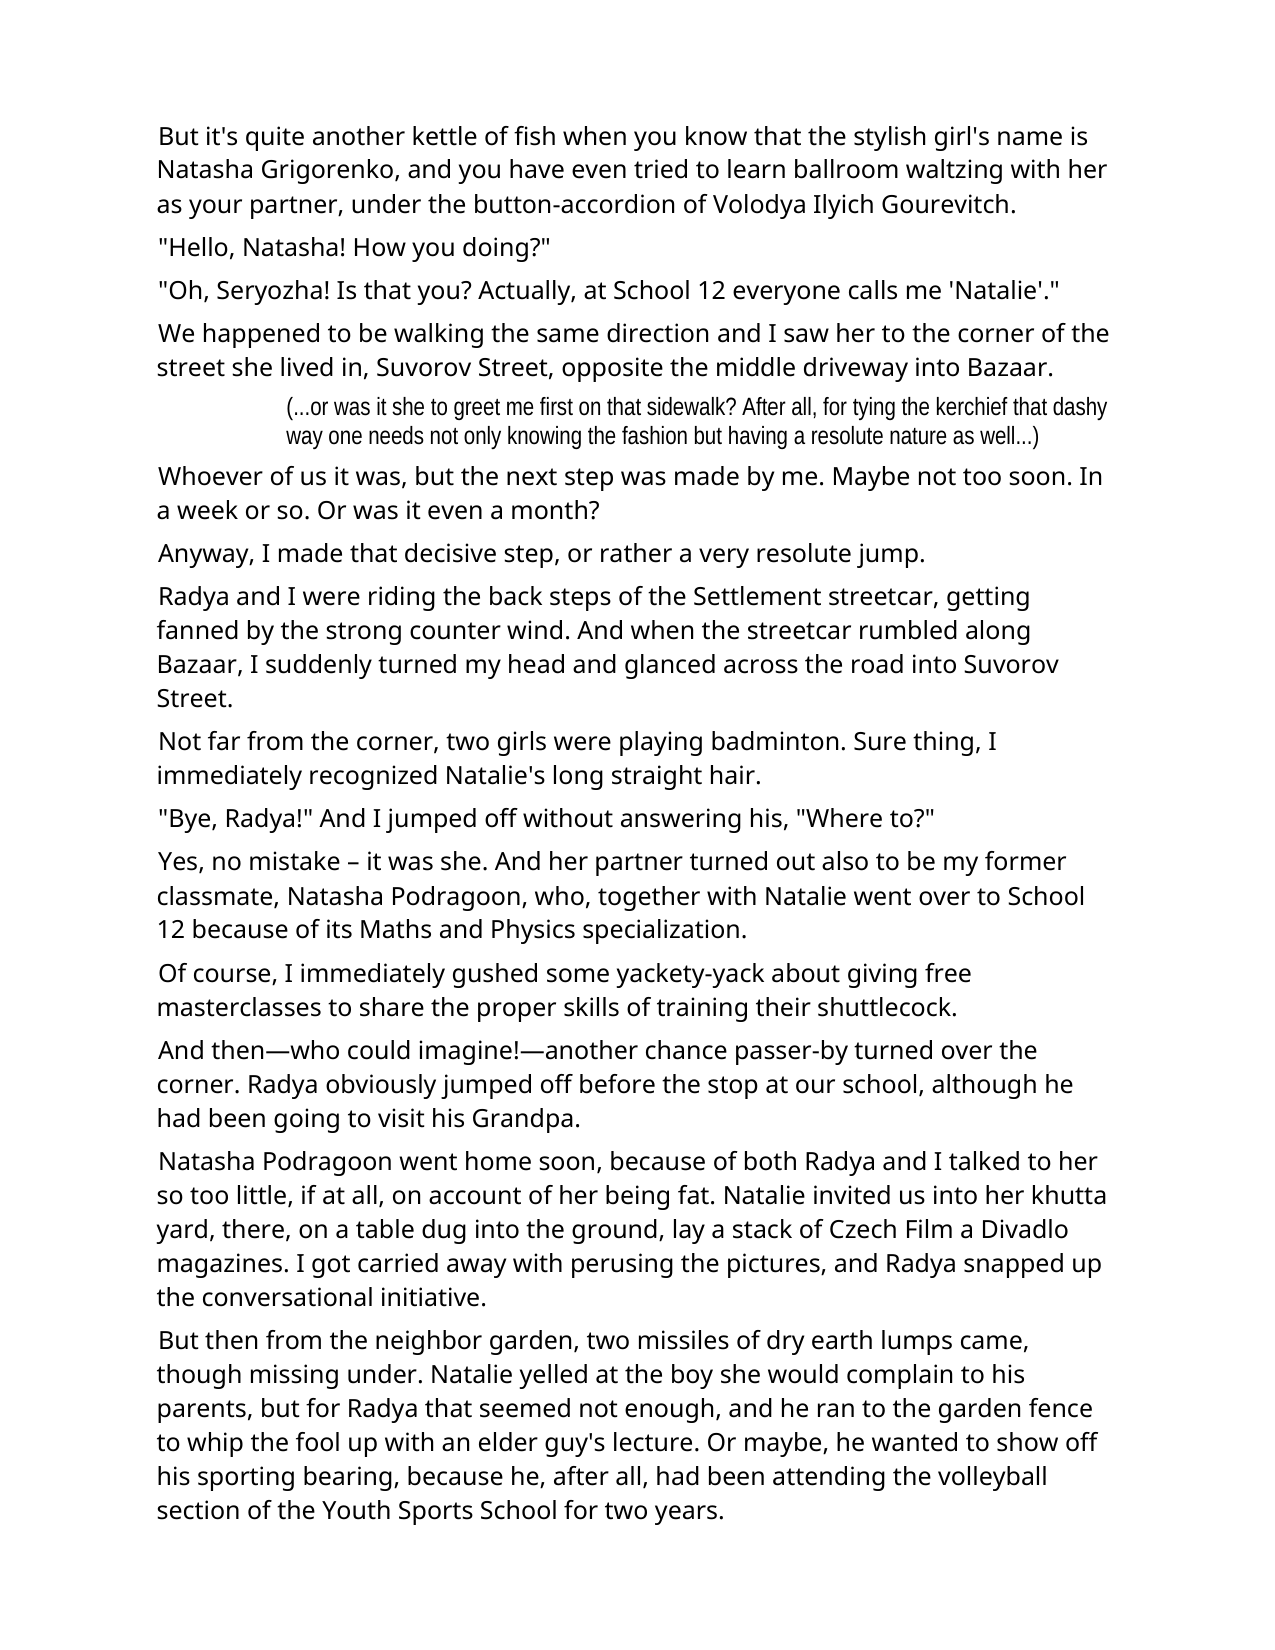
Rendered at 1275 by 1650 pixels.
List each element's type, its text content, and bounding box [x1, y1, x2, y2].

text "Hello, Natasha! How you doing?" [156, 229, 1118, 263]
text And then—who could imagine!—another chance passer-by turned over the corner. Radya obviously jumped off before the stop at our school, although he had been going to visit his Grandpa. [156, 1032, 1118, 1134]
text Natasha Podragoon went home soon, because of both Radya and I talked to her so too little, if at all, on account of her being fat. Natalie invited us into her khutta yard, there, on a table dug into the ground, lay a stack of Czech Film a Divadlo magazines. I got carried away with perusing the pictures, and Radya snapped up the conversational initiative. [156, 1143, 1118, 1314]
text Anyway, I made that decisive step, or rather a very resolute jump. [156, 536, 1118, 570]
text Radya and I were riding the back steps of the Settlement streetcar, getting fanned by the strong counter wind. And when the streetcar rumbled along Bazaar, I suddenly turned my head and glanced across the road into Suvorov Street. [156, 579, 1118, 715]
text "Oh, Seryozha! Is that you? Actually, at School 12 everyone calls me 'Natalie'." [156, 272, 1118, 306]
text But it's quite another kettle of fish when you know that the stylish girl's name is Natasha Grigorenko, and you have even tried to learn ballroom waltzing with her as your partner, under the button-accordion of Volodya Ilyich Gourevitch. [156, 118, 1118, 220]
text Of course, I immediately gushed some yackety-yack about giving free masterclasses to share the proper skills of training their shuttlecock. [156, 955, 1118, 1023]
text But then from the neighbor garden, two missiles of dry earth lumps came, though missing under. Natalie yelled at the boy she would complain to his parents, but for Radya that seemed not enough, and he ran to the garden fence to whip the fool up with an elder guy's lecture. Or maybe, he wanted to show off his sporting bearing, because he, after all, had been attending the volleyball section of the Youth Sports School for two years. [156, 1323, 1118, 1527]
text Not far from the corner, two girls were playing badminton. Sure thing, I immediately recognized Natalie's long straight hair. [156, 724, 1118, 792]
text "Bye, Radya!" And I jumped off without answering his, "Where to?" [156, 801, 1118, 835]
list (...or was it she to greet me first on that sidewalk? After all, for tying the kerchief that dashy way one needs not only knowing the fashion but having a resolute nature as well...) [286, 392, 1118, 450]
text Yes, no mistake – it was she. And her partner turned out also to be my former classmate, Natasha Podragoon, who, together with Natalie went over to School 12 because of its Maths and Physics specialization. [156, 844, 1118, 946]
text We happened to be walking the same direction and I saw her to the corner of the street she lived in, Suvorov Street, opposite the middle driveway into Bazaar. [156, 315, 1118, 383]
text Whoever of us it was, but the next step was made by me. Maybe not too soon. In a week or so. Or was it even a month? [156, 459, 1118, 527]
